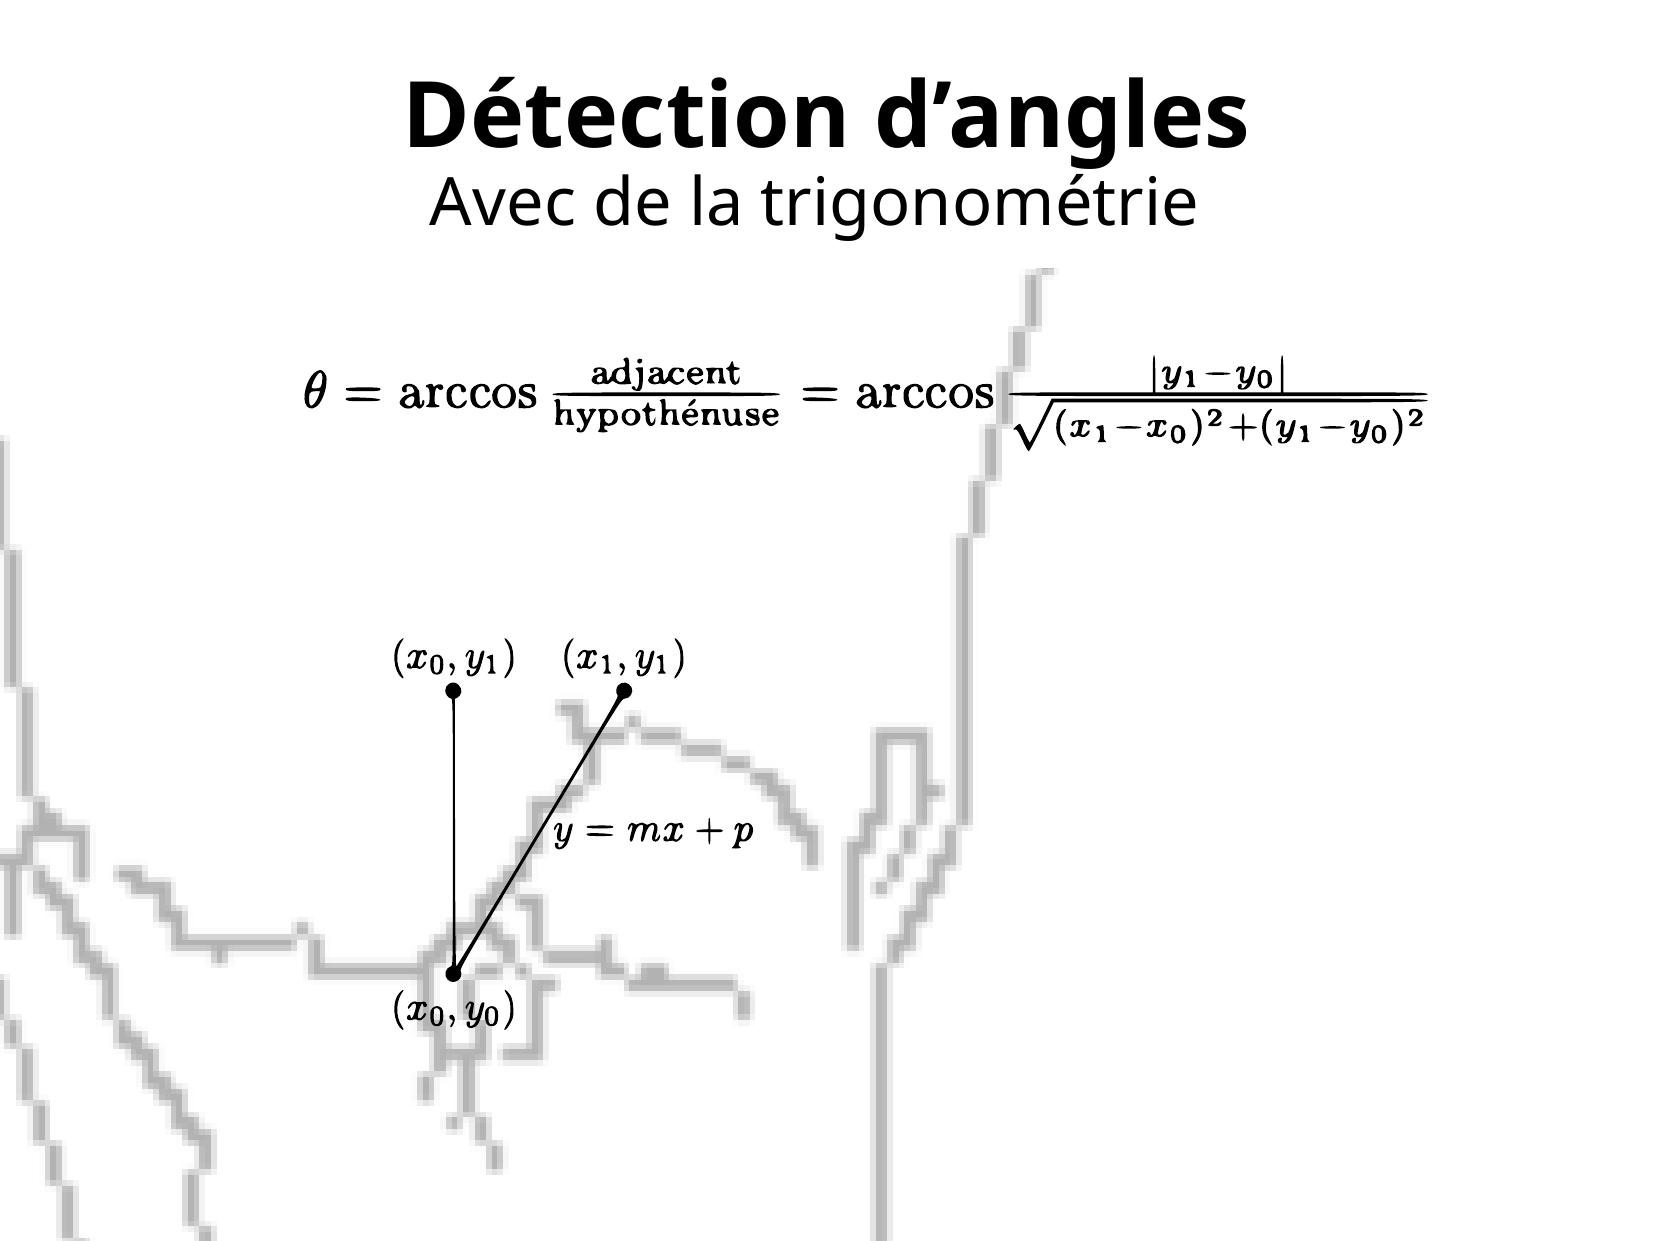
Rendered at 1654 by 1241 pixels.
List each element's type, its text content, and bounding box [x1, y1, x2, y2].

title Détection d’angles [82, 8, 1571, 216]
list Avec de la trigonométrie [71, 153, 1560, 239]
picture [0, 268, 1572, 1241]
